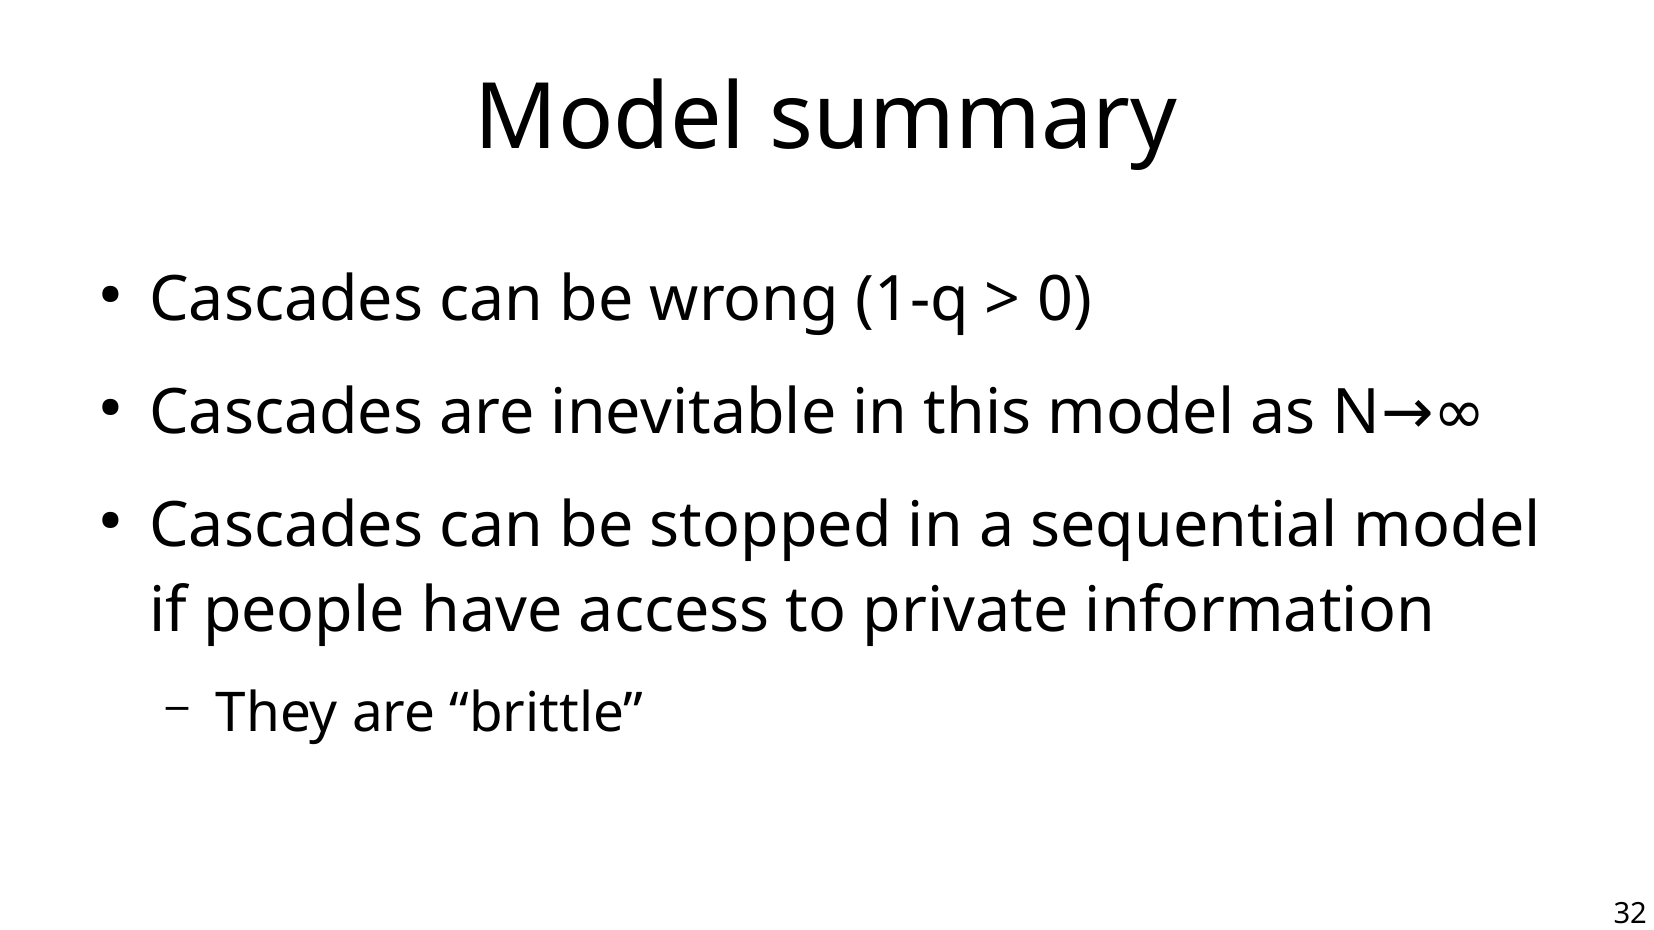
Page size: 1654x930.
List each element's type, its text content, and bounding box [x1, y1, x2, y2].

title Model summary [82, 1, 1571, 225]
list Cascades can be wrong (1-q > 0) Cascades are inevitable in this model as N→∞ Cascades can be stopped in a sequential model if people have access to private information They are “brittle” [82, 252, 1571, 793]
